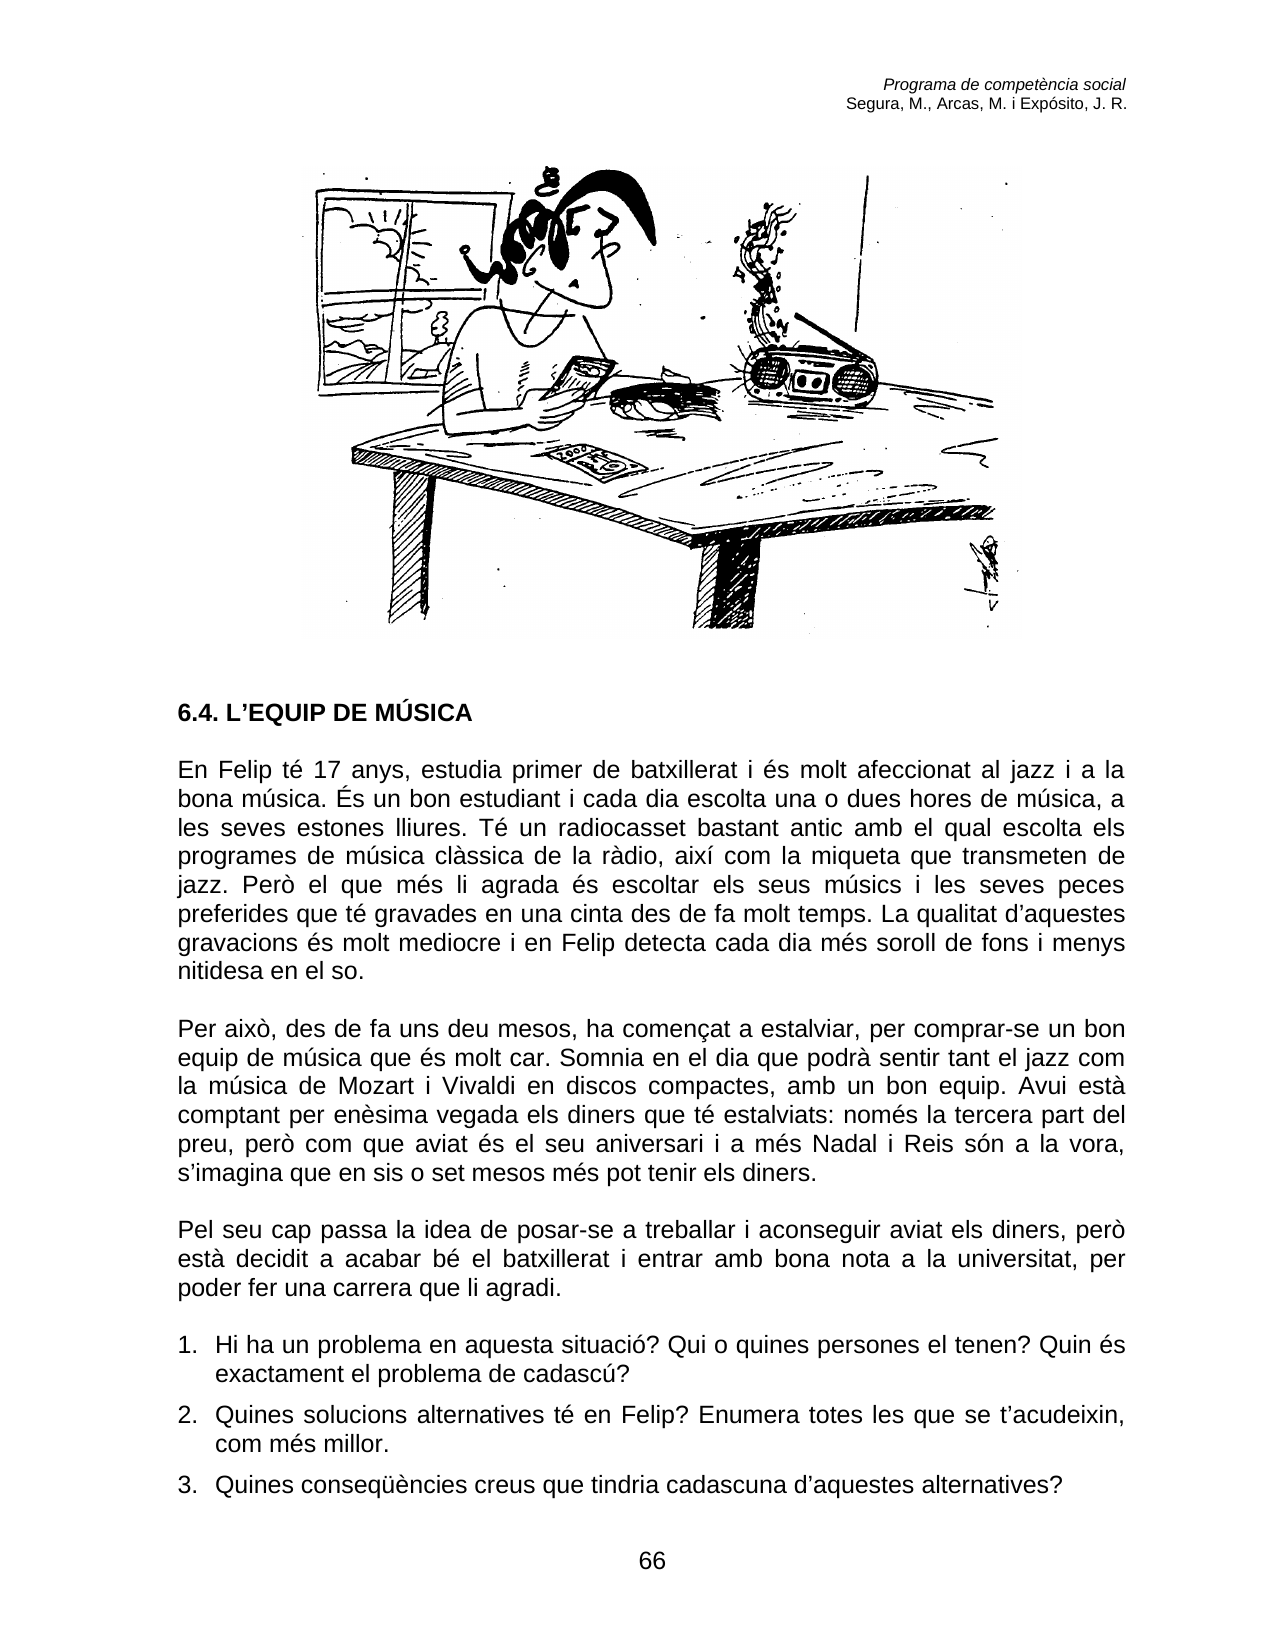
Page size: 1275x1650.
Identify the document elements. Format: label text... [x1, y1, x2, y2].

list Hi ha un problema en aquesta situació? Qui o quines persones el tenen? Quin és exactament el problema de cadascú? [177, 1330, 1127, 1387]
list Quines conseqüències creus que tindria cadascuna d’aquestes alternatives? [177, 1470, 1127, 1499]
text En Felip té 17 anys, estudia primer de batxillerat i és molt afeccionat al jazz i a la bona música. És un bon estudiant i cada dia escolta una o dues hores de música, a les seves estones lliures. Té un radiocasset bastant antic amb el qual escolta els programes de música clàssica de la ràdio, així com la miqueta que transmeten de jazz. Però el que més li agrada és escoltar els seus músics i les seves peces preferides que té gravades en una cinta des de fa molt temps. La qualitat d’aquestes gravacions és molt mediocre i en Felip detecta cada dia més soroll de fons i menys nitidesa en el so. [177, 755, 1127, 985]
text Pel seu cap passa la idea de posar-se a treballar i aconseguir aviat els diners, però està decidit a acabar bé el batxillerat i entrar amb bona nota a la universitat, per poder fer una carrera que li agradi. [177, 1215, 1127, 1301]
text Per això, des de fa uns deu mesos, ha començat a estalviar, per comprar-se un bon equip de música que és molt car. Somnia en el dia que podrà sentir tant el jazz com la música de Mozart i Vivaldi en discos compactes, amb un bon equip. Avui està comptant per enèsima vegada els diners que té estalviats: només la tercera part del preu, però com que aviat és el seu aniversari i a més Nadal i Reis són a la vora, s’imagina que en sis o set mesos més pot tenir els diners. [177, 1014, 1127, 1186]
picture [301, 166, 1022, 639]
list Quines solucions alternatives té en Felip? Enumera totes les que se t’acudeixin, com més millor. [177, 1400, 1127, 1457]
text 6.4. L’EQUIP DE MÚSICA [177, 697, 1127, 726]
